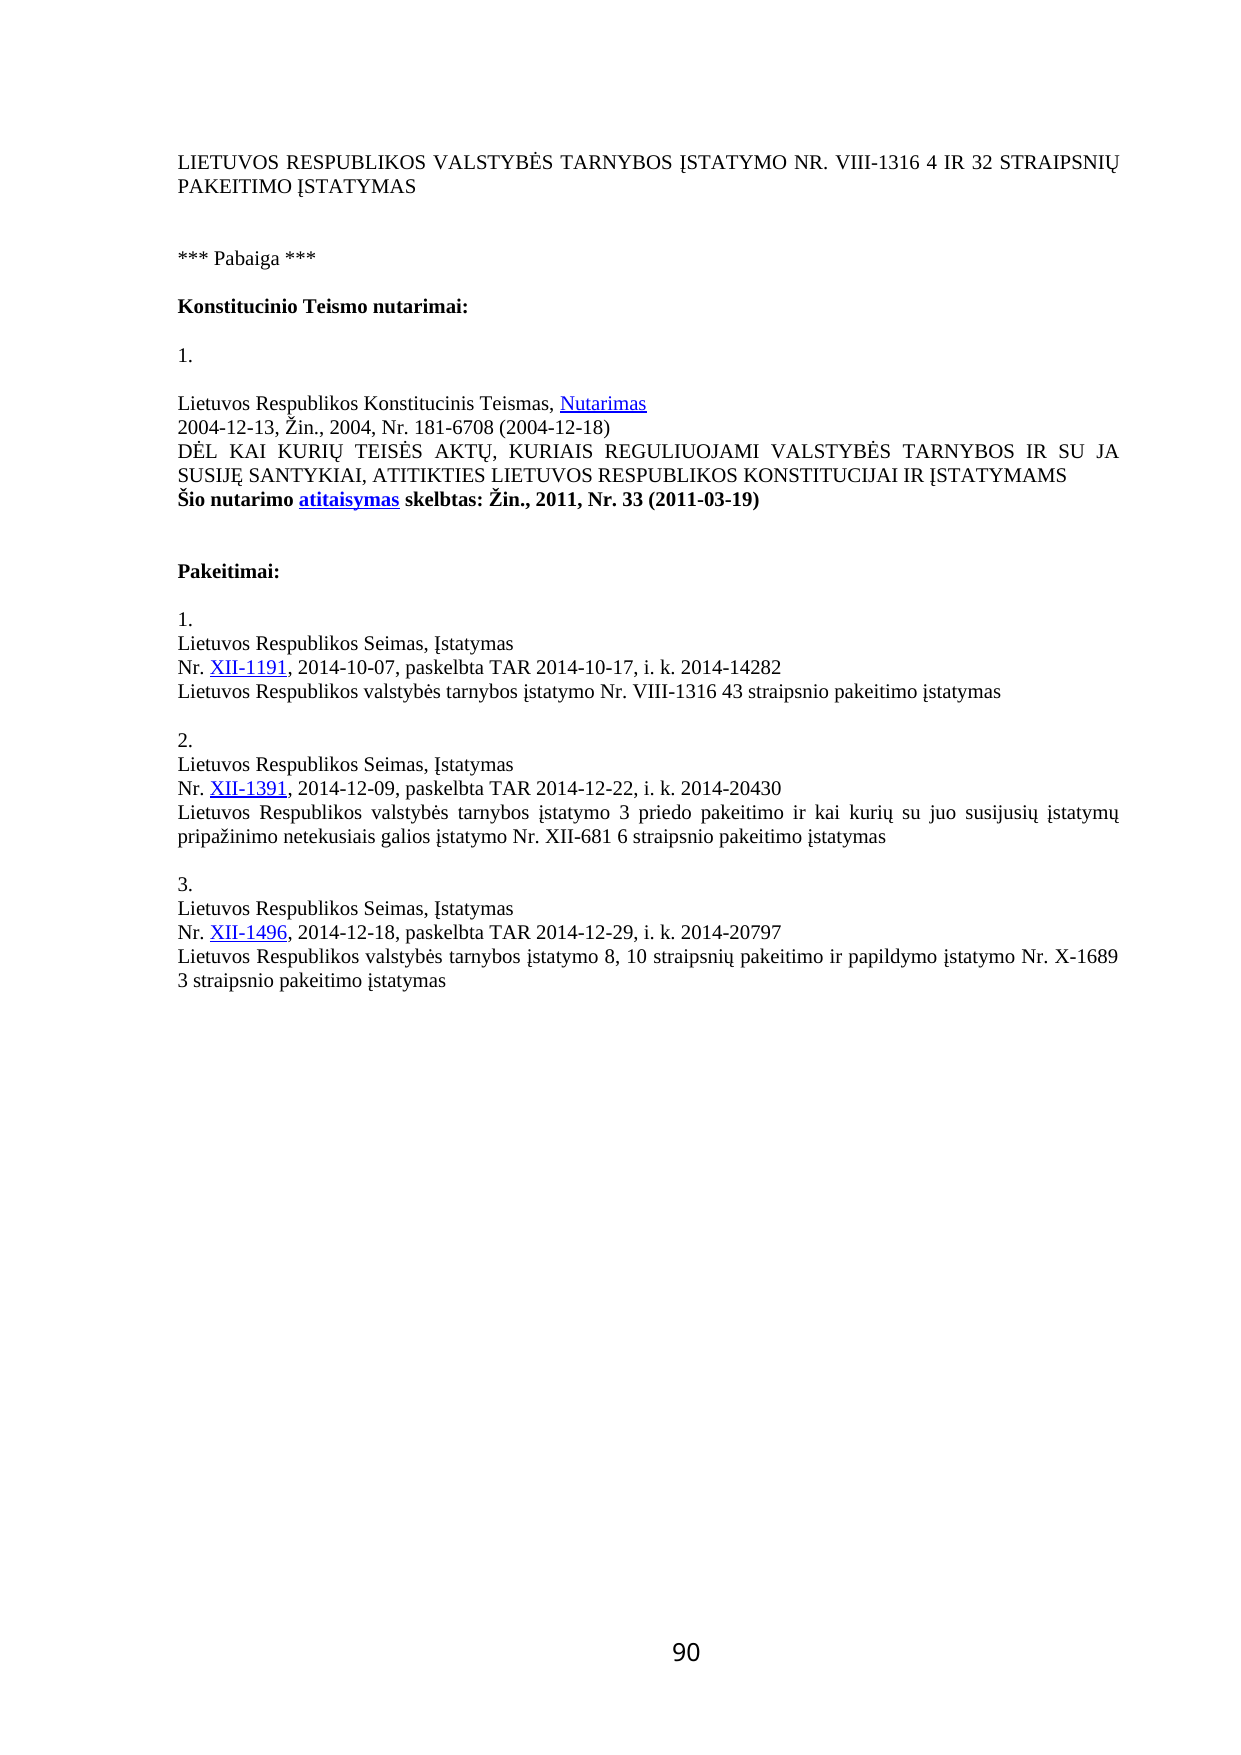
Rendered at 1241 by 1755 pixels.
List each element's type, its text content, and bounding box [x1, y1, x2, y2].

text Lietuvos Respublikos Seimas, Įstatymas [177, 896, 1120, 920]
text Konstitucinio Teismo nutarimai: [177, 294, 1120, 318]
text DĖL KAI KURIŲ TEISĖS AKTŲ, KURIAIS REGULIUOJAMI VALSTYBĖS TARNYBOS IR SU JA SUSIJĘ SANTYKIAI, ATITIKTIES LIETUVOS RESPUBLIKOS KONSTITUCIJAI IR ĮSTATYMAMS [177, 439, 1120, 487]
text 1. [177, 342, 1120, 367]
text 2004-12-13, Žin., 2004, Nr. 181-6708 (2004-12-18) [177, 415, 1120, 439]
text 3. [177, 872, 1120, 896]
text Lietuvos Respublikos valstybės tarnybos įstatymo 8, 10 straipsnių pakeitimo ir papildymo įstatymo Nr. X-1689 3 straipsnio pakeitimo įstatymas [177, 944, 1120, 992]
text Lietuvos Respublikos Seimas, Įstatymas [177, 631, 1120, 655]
text Nr. XII-1391, 2014-12-09, paskelbta TAR 2014-12-22, i. k. 2014-20430 [177, 776, 1120, 800]
text Nr. XII-1191, 2014-10-07, paskelbta TAR 2014-10-17, i. k. 2014-14282 [177, 655, 1120, 679]
text *** Pabaiga *** [177, 246, 1120, 270]
text Šio nutarimo atitaisymas skelbtas: Žin., 2011, Nr. 33 (2011-03-19) [177, 487, 1120, 511]
text LIETUVOS RESPUBLIKOS VALSTYBĖS TARNYBOS ĮSTATYMO NR. VIII-1316 4 IR 32 STRAIPSNIŲ PAKEITIMO ĮSTATYMAS [177, 150, 1120, 198]
text Lietuvos Respublikos Konstitucinis Teismas, Nutarimas [177, 391, 1120, 415]
text Lietuvos Respublikos valstybės tarnybos įstatymo 3 priedo pakeitimo ir kai kurių su juo susijusių įstatymų pripažinimo netekusiais galios įstatymo Nr. XII-681 6 straipsnio pakeitimo įstatymas [177, 800, 1120, 848]
text Pakeitimai: [177, 559, 1120, 583]
text 2. [177, 727, 1120, 752]
text Lietuvos Respublikos Seimas, Įstatymas [177, 752, 1120, 776]
text Lietuvos Respublikos valstybės tarnybos įstatymo Nr. VIII-1316 43 straipsnio pakeitimo įstatymas [177, 679, 1120, 703]
text 1. [177, 607, 1120, 631]
text Nr. XII-1496, 2014-12-18, paskelbta TAR 2014-12-29, i. k. 2014-20797 [177, 920, 1120, 944]
